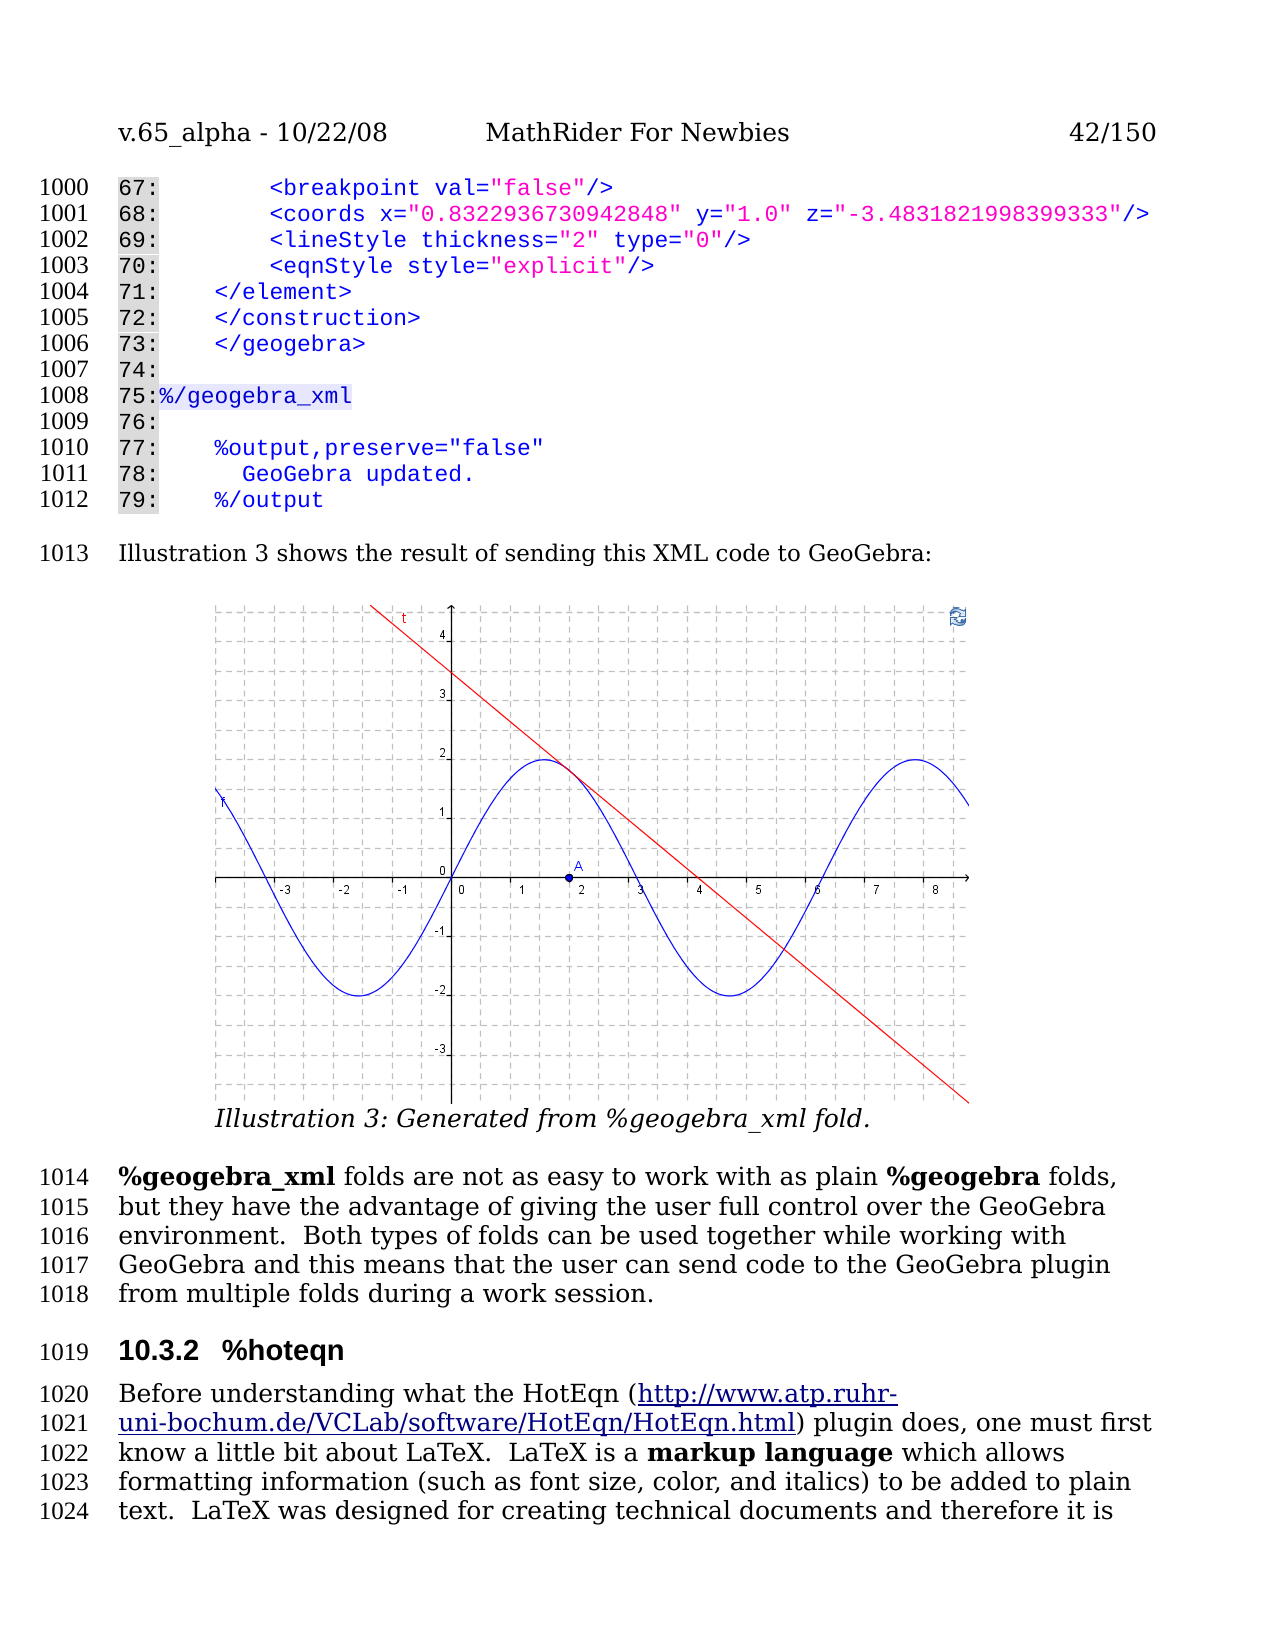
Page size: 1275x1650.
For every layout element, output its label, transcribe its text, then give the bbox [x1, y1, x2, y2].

picture [215, 605, 969, 1104]
text %geogebra_xml folds are not as easy to work with as plain %geogebra folds, but they have the advantage of giving the user full control over the GeoGebra environment. Both types of folds can be used together while working with GeoGebra and this means that the user can send code to the GeoGebra plugin from multiple folds during a work session. [118, 1162, 1157, 1308]
text 76: [118, 410, 1157, 436]
text Before understanding what the HotEqn (http://www.atp.ruhr-uni-bochum.de/VCLab/software/HotEqn/HotEqn.html) plugin does, one must first know a little bit about LaTeX. LaTeX is a markup language which allows formatting information (such as font size, color, and italics) to be added to plain text. LaTeX was designed for creating technical documents and therefore it is [118, 1379, 1157, 1526]
subtitle %hoteqn [118, 1333, 1157, 1367]
text 73: </geogebra> [118, 332, 1157, 358]
text 78: GeoGebra updated. [118, 462, 1157, 488]
text 68: <coords x="0.8322936730942848" y="1.0" z="-3.4831821998399333"/> [118, 203, 1157, 229]
text 77: %output,preserve="false" [118, 436, 1157, 462]
text 71: </element> [118, 281, 1157, 306]
text 72: </construction> [118, 306, 1157, 332]
text 79: %/output [118, 488, 1157, 514]
text 74: [118, 358, 1157, 384]
text Illustration 3: Generated from %geogebra_xml fold. [215, 1104, 969, 1133]
text 69: <lineStyle thickness="2" type="0"/> [118, 229, 1157, 254]
text 70: <eqnStyle style="explicit"/> [118, 254, 1157, 281]
text 67: <breakpoint val="false"/> [118, 177, 1157, 203]
text Illustration 3 shows the result of sending this XML code to GeoGebra: [118, 540, 1157, 567]
text 75:%/geogebra_xml [118, 384, 1157, 410]
